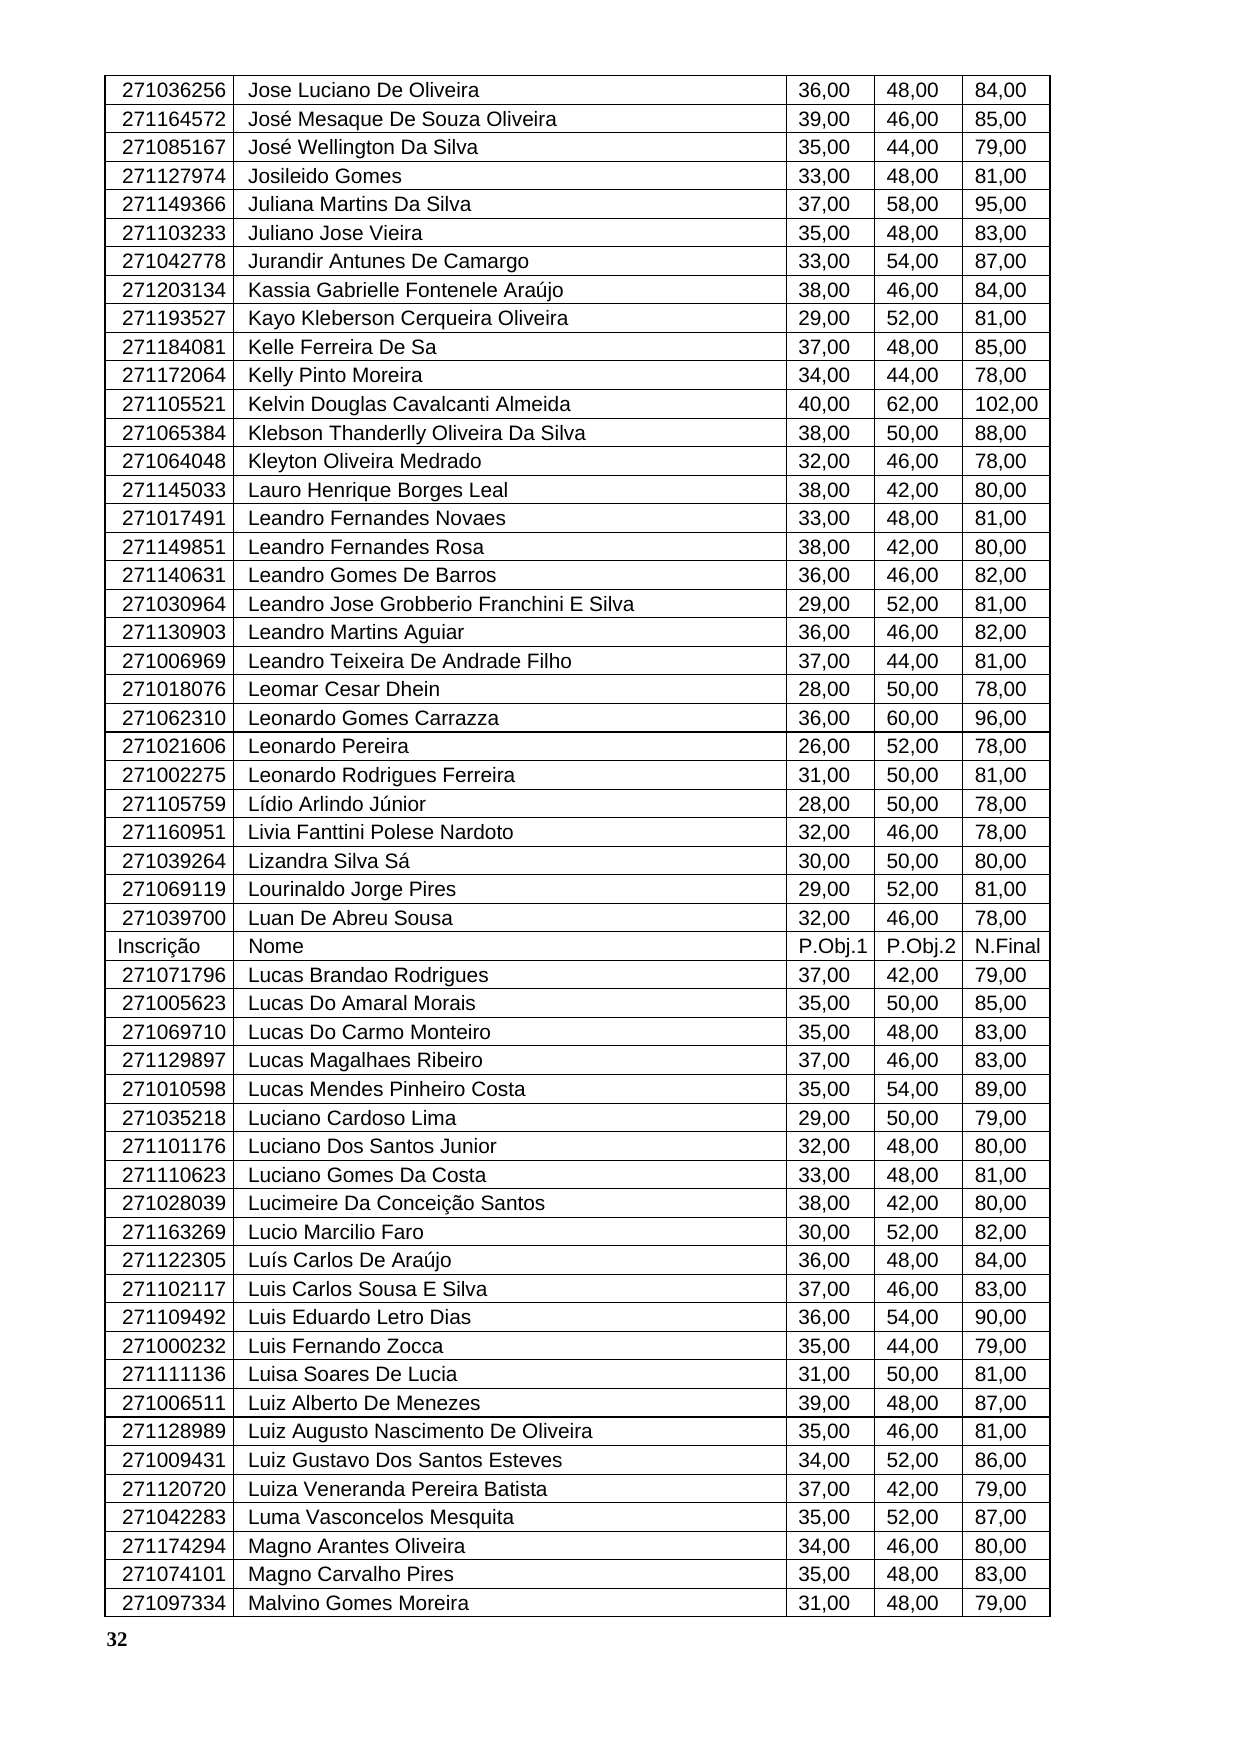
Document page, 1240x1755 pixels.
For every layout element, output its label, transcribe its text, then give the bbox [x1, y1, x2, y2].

table_cell 35,00 [787, 1075, 874, 1102]
table_cell Luiz Augusto Nascimento De Oliveira [234, 1418, 786, 1445]
table_cell 38,00 [787, 1189, 874, 1217]
table_cell 48,00 [875, 504, 962, 532]
table_cell 40,00 [787, 390, 874, 417]
table_cell 271010598 [106, 1075, 233, 1102]
table_cell 80,00 [963, 476, 1049, 503]
table_cell Lourinaldo Jorge Pires [234, 875, 786, 903]
table_cell 87,00 [963, 1503, 1049, 1531]
table_cell 35,00 [787, 1018, 874, 1045]
table_cell 35,00 [787, 1503, 874, 1531]
table_cell 48,00 [875, 1246, 962, 1274]
table_cell 89,00 [963, 1075, 1049, 1102]
table_cell 102,00 [963, 390, 1049, 417]
table_cell 85,00 [963, 333, 1049, 360]
table_cell 83,00 [963, 1046, 1049, 1074]
table_cell 271105521 [106, 390, 233, 417]
table_cell 271042778 [106, 247, 233, 275]
table_cell 271184081 [106, 333, 233, 360]
table_cell 271039700 [106, 904, 233, 931]
table_cell 29,00 [787, 1104, 874, 1131]
table_cell 35,00 [787, 989, 874, 1017]
table_cell 96,00 [963, 704, 1049, 731]
table_cell Luan De Abreu Sousa [234, 904, 786, 931]
table_cell 50,00 [875, 1360, 962, 1388]
table_cell 83,00 [963, 1275, 1049, 1302]
table_cell 271110623 [106, 1161, 233, 1188]
table_cell 84,00 [963, 276, 1049, 303]
table_cell 33,00 [787, 247, 874, 275]
table_cell 42,00 [875, 961, 962, 988]
table_cell 81,00 [963, 1360, 1049, 1388]
table_cell 52,00 [875, 875, 962, 903]
table_cell 271172064 [106, 361, 233, 389]
table_cell 271071796 [106, 961, 233, 988]
table_cell Luiza Veneranda Pereira Batista [234, 1475, 786, 1502]
table_cell 79,00 [963, 133, 1049, 161]
table_cell Luisa Soares De Lucia [234, 1360, 786, 1388]
table_cell 83,00 [963, 1018, 1049, 1045]
table_cell 85,00 [963, 989, 1049, 1017]
table_cell 35,00 [787, 1560, 874, 1588]
table_cell Leandro Gomes De Barros [234, 561, 786, 589]
table_cell 36,00 [787, 76, 874, 103]
table_cell 50,00 [875, 419, 962, 446]
table_cell Juliano Jose Vieira [234, 219, 786, 246]
table_cell 31,00 [787, 1589, 874, 1616]
table_cell 30,00 [787, 847, 874, 874]
table_cell 50,00 [875, 989, 962, 1017]
table_cell 35,00 [787, 1418, 874, 1445]
table_cell 271163269 [106, 1218, 233, 1245]
table_cell Josileido Gomes [234, 162, 786, 189]
table_cell 46,00 [875, 561, 962, 589]
table_cell 34,00 [787, 361, 874, 389]
table_cell 34,00 [787, 1446, 874, 1473]
table_cell 52,00 [875, 1446, 962, 1473]
table_cell 46,00 [875, 447, 962, 474]
table_cell 35,00 [787, 133, 874, 161]
table_cell 79,00 [963, 961, 1049, 988]
table_cell 31,00 [787, 1360, 874, 1388]
table_cell 271039264 [106, 847, 233, 874]
table_cell 81,00 [963, 162, 1049, 189]
table_cell 37,00 [787, 647, 874, 674]
table_cell Leandro Jose Grobberio Franchini E Silva [234, 590, 786, 617]
table_cell 46,00 [875, 1418, 962, 1445]
table_cell 50,00 [875, 847, 962, 874]
table_cell 37,00 [787, 1475, 874, 1502]
table_cell 48,00 [875, 1589, 962, 1616]
table_cell 80,00 [963, 1132, 1049, 1159]
table_cell 52,00 [875, 1218, 962, 1245]
table_cell 80,00 [963, 1189, 1049, 1217]
table_cell 271017491 [106, 504, 233, 532]
table_cell Jose Luciano De Oliveira [234, 76, 786, 103]
table_cell 46,00 [875, 1275, 962, 1302]
table_cell 39,00 [787, 1389, 874, 1416]
table_cell 78,00 [963, 904, 1049, 931]
table_cell 81,00 [963, 875, 1049, 903]
table_cell 271127974 [106, 162, 233, 189]
table_cell 34,00 [787, 1532, 874, 1559]
table_cell Luis Fernando Zocca [234, 1332, 786, 1359]
table_cell 46,00 [875, 818, 962, 846]
table_cell 50,00 [875, 1104, 962, 1131]
table_cell 271009431 [106, 1446, 233, 1473]
table_cell P.Obj.2 [875, 932, 962, 960]
table_cell Lucas Brandao Rodrigues [234, 961, 786, 988]
table_cell 48,00 [875, 1018, 962, 1045]
table_cell 38,00 [787, 476, 874, 503]
table_cell Livia Fanttini Polese Nardoto [234, 818, 786, 846]
table_cell 62,00 [875, 390, 962, 417]
table_cell 271174294 [106, 1532, 233, 1559]
table_cell 271160951 [106, 818, 233, 846]
table_cell 38,00 [787, 419, 874, 446]
table_cell 52,00 [875, 733, 962, 760]
table_cell 54,00 [875, 247, 962, 275]
table_cell Leandro Fernandes Novaes [234, 504, 786, 532]
table_cell 88,00 [963, 419, 1049, 446]
table_cell 78,00 [963, 733, 1049, 760]
table_cell 271000232 [106, 1332, 233, 1359]
table_cell José Wellington Da Silva [234, 133, 786, 161]
table_cell 80,00 [963, 1532, 1049, 1559]
table_cell Leonardo Rodrigues Ferreira [234, 761, 786, 788]
table_cell 271149851 [106, 533, 233, 560]
table_cell 271102117 [106, 1275, 233, 1302]
table_cell 79,00 [963, 1475, 1049, 1502]
table_cell 271129897 [106, 1046, 233, 1074]
table_cell 33,00 [787, 162, 874, 189]
table_cell 46,00 [875, 105, 962, 132]
table_cell 271149366 [106, 190, 233, 218]
table_cell 44,00 [875, 133, 962, 161]
table_cell 271065384 [106, 419, 233, 446]
table_cell 82,00 [963, 1218, 1049, 1245]
table_cell Leandro Fernandes Rosa [234, 533, 786, 560]
table_cell 54,00 [875, 1303, 962, 1331]
table_cell 26,00 [787, 733, 874, 760]
table_cell 36,00 [787, 1303, 874, 1331]
table_cell 271021606 [106, 733, 233, 760]
table_cell 37,00 [787, 190, 874, 218]
table_cell 37,00 [787, 1275, 874, 1302]
table_cell 33,00 [787, 504, 874, 532]
table_cell 78,00 [963, 675, 1049, 703]
table_cell 81,00 [963, 1418, 1049, 1445]
table_cell 90,00 [963, 1303, 1049, 1331]
table_cell 84,00 [963, 76, 1049, 103]
table_cell 81,00 [963, 590, 1049, 617]
table_cell 35,00 [787, 219, 874, 246]
table_cell Luis Eduardo Letro Dias [234, 1303, 786, 1331]
table_cell 44,00 [875, 361, 962, 389]
table_cell 48,00 [875, 333, 962, 360]
table_cell 82,00 [963, 561, 1049, 589]
table_cell Luis Carlos Sousa E Silva [234, 1275, 786, 1302]
table_cell 95,00 [963, 190, 1049, 218]
table_cell 44,00 [875, 1332, 962, 1359]
table_cell 271122305 [106, 1246, 233, 1274]
table_cell 271128989 [106, 1418, 233, 1445]
table_cell 52,00 [875, 1503, 962, 1531]
table_cell 271164572 [106, 105, 233, 132]
table_cell 271018076 [106, 675, 233, 703]
table_cell Leonardo Gomes Carrazza [234, 704, 786, 731]
table_cell Nome [234, 932, 786, 960]
table_cell 271028039 [106, 1189, 233, 1217]
table_cell Leomar Cesar Dhein [234, 675, 786, 703]
table_cell 85,00 [963, 105, 1049, 132]
table_cell Luciano Cardoso Lima [234, 1104, 786, 1131]
table_cell 48,00 [875, 162, 962, 189]
table_cell 271002275 [106, 761, 233, 788]
table_cell 271030964 [106, 590, 233, 617]
table_cell 60,00 [875, 704, 962, 731]
table_cell Lucimeire Da Conceição Santos [234, 1189, 786, 1217]
table_cell 271130903 [106, 618, 233, 646]
table_cell 37,00 [787, 1046, 874, 1074]
table_cell 50,00 [875, 790, 962, 817]
table_cell N.Final [963, 932, 1049, 960]
table_cell Lauro Henrique Borges Leal [234, 476, 786, 503]
table_cell Lucas Do Amaral Morais [234, 989, 786, 1017]
table_cell 36,00 [787, 561, 874, 589]
table_cell Lucas Do Carmo Monteiro [234, 1018, 786, 1045]
table_cell Kelly Pinto Moreira [234, 361, 786, 389]
table_cell 81,00 [963, 1161, 1049, 1188]
table_cell 87,00 [963, 1389, 1049, 1416]
table_cell 78,00 [963, 790, 1049, 817]
table_cell 46,00 [875, 618, 962, 646]
table_cell 48,00 [875, 219, 962, 246]
table_cell 271064048 [106, 447, 233, 474]
table_cell 46,00 [875, 1046, 962, 1074]
table_cell 271145033 [106, 476, 233, 503]
table_cell 32,00 [787, 1132, 874, 1159]
table_cell 42,00 [875, 533, 962, 560]
table_cell 271203134 [106, 276, 233, 303]
table_cell 83,00 [963, 219, 1049, 246]
table_cell 28,00 [787, 790, 874, 817]
table_cell 48,00 [875, 1389, 962, 1416]
table_cell 58,00 [875, 190, 962, 218]
table_cell 79,00 [963, 1104, 1049, 1131]
table_cell 81,00 [963, 504, 1049, 532]
table_cell José Mesaque De Souza Oliveira [234, 105, 786, 132]
table_cell 36,00 [787, 704, 874, 731]
table_cell 29,00 [787, 304, 874, 332]
table_cell Kassia Gabrielle Fontenele Araújo [234, 276, 786, 303]
table_cell 79,00 [963, 1589, 1049, 1616]
table_cell 46,00 [875, 904, 962, 931]
table_cell 50,00 [875, 761, 962, 788]
table_cell P.Obj.1 [787, 932, 874, 960]
table_cell Kelle Ferreira De Sa [234, 333, 786, 360]
table_cell 50,00 [875, 675, 962, 703]
table_cell 271006511 [106, 1389, 233, 1416]
table_cell 44,00 [875, 647, 962, 674]
table_cell Lucas Magalhaes Ribeiro [234, 1046, 786, 1074]
table_cell 271103233 [106, 219, 233, 246]
table_cell Luiz Alberto De Menezes [234, 1389, 786, 1416]
table_cell 36,00 [787, 618, 874, 646]
table_cell Lídio Arlindo Júnior [234, 790, 786, 817]
table_cell 271005623 [106, 989, 233, 1017]
table_cell 271069710 [106, 1018, 233, 1045]
table_cell Kayo Kleberson Cerqueira Oliveira [234, 304, 786, 332]
table_cell 38,00 [787, 533, 874, 560]
table_cell 39,00 [787, 105, 874, 132]
table_cell Lucas Mendes Pinheiro Costa [234, 1075, 786, 1102]
table_cell 42,00 [875, 476, 962, 503]
table_cell 32,00 [787, 447, 874, 474]
table_cell 78,00 [963, 361, 1049, 389]
table_cell 35,00 [787, 1332, 874, 1359]
table_cell 271062310 [106, 704, 233, 731]
table_cell 79,00 [963, 1332, 1049, 1359]
table_cell 271105759 [106, 790, 233, 817]
table_cell Kelvin Douglas Cavalcanti Almeida [234, 390, 786, 417]
table_cell 48,00 [875, 1132, 962, 1159]
table_cell 271074101 [106, 1560, 233, 1588]
table_cell Klebson Thanderlly Oliveira Da Silva [234, 419, 786, 446]
table_cell 271101176 [106, 1132, 233, 1159]
table_cell 30,00 [787, 1218, 874, 1245]
table_cell 29,00 [787, 875, 874, 903]
table_cell 52,00 [875, 590, 962, 617]
table_cell 271035218 [106, 1104, 233, 1131]
table_cell Leandro Martins Aguiar [234, 618, 786, 646]
table_cell Luciano Dos Santos Junior [234, 1132, 786, 1159]
table_cell 78,00 [963, 818, 1049, 846]
table_cell 42,00 [875, 1475, 962, 1502]
table_cell 78,00 [963, 447, 1049, 474]
table_cell 48,00 [875, 1560, 962, 1588]
table_cell Luiz Gustavo Dos Santos Esteves [234, 1446, 786, 1473]
table_cell 271140631 [106, 561, 233, 589]
table_cell 271193527 [106, 304, 233, 332]
table_cell 37,00 [787, 961, 874, 988]
table_cell 48,00 [875, 76, 962, 103]
table_cell 271069119 [106, 875, 233, 903]
table_cell Jurandir Antunes De Camargo [234, 247, 786, 275]
table_cell Kleyton Oliveira Medrado [234, 447, 786, 474]
table_cell 42,00 [875, 1189, 962, 1217]
table_cell 80,00 [963, 847, 1049, 874]
table_cell Lucio Marcilio Faro [234, 1218, 786, 1245]
table_cell 28,00 [787, 675, 874, 703]
table_cell 271006969 [106, 647, 233, 674]
table_cell Leandro Teixeira De Andrade Filho [234, 647, 786, 674]
table_cell 86,00 [963, 1446, 1049, 1473]
table_cell 46,00 [875, 1532, 962, 1559]
table_cell 32,00 [787, 818, 874, 846]
table_cell Magno Carvalho Pires [234, 1560, 786, 1588]
table_cell Juliana Martins Da Silva [234, 190, 786, 218]
table_cell 271120720 [106, 1475, 233, 1502]
table_cell 81,00 [963, 304, 1049, 332]
table_cell 29,00 [787, 590, 874, 617]
table_cell Luciano Gomes Da Costa [234, 1161, 786, 1188]
table_cell Lizandra Silva Sá [234, 847, 786, 874]
table_cell Malvino Gomes Moreira [234, 1589, 786, 1616]
table_cell 271109492 [106, 1303, 233, 1331]
table_cell 54,00 [875, 1075, 962, 1102]
table_cell 38,00 [787, 276, 874, 303]
table_cell 46,00 [875, 276, 962, 303]
table_cell 82,00 [963, 618, 1049, 646]
table_cell 36,00 [787, 1246, 874, 1274]
table_cell 52,00 [875, 304, 962, 332]
table_cell 32,00 [787, 904, 874, 931]
table_cell 81,00 [963, 647, 1049, 674]
table_cell Magno Arantes Oliveira [234, 1532, 786, 1559]
table_cell Inscrição [106, 932, 233, 960]
table_cell 84,00 [963, 1246, 1049, 1274]
table_cell 271111136 [106, 1360, 233, 1388]
table_cell Luma Vasconcelos Mesquita [234, 1503, 786, 1531]
table_cell 83,00 [963, 1560, 1049, 1588]
table_cell 33,00 [787, 1161, 874, 1188]
table_cell 87,00 [963, 247, 1049, 275]
table_cell 80,00 [963, 533, 1049, 560]
table_cell 271097334 [106, 1589, 233, 1616]
table_cell 271085167 [106, 133, 233, 161]
table_cell 271042283 [106, 1503, 233, 1531]
table_cell 31,00 [787, 761, 874, 788]
table_cell 271036256 [106, 76, 233, 103]
table_cell Luís Carlos De Araújo [234, 1246, 786, 1274]
table_cell 48,00 [875, 1161, 962, 1188]
table_cell 37,00 [787, 333, 874, 360]
table_cell 81,00 [963, 761, 1049, 788]
table_cell Leonardo Pereira [234, 733, 786, 760]
